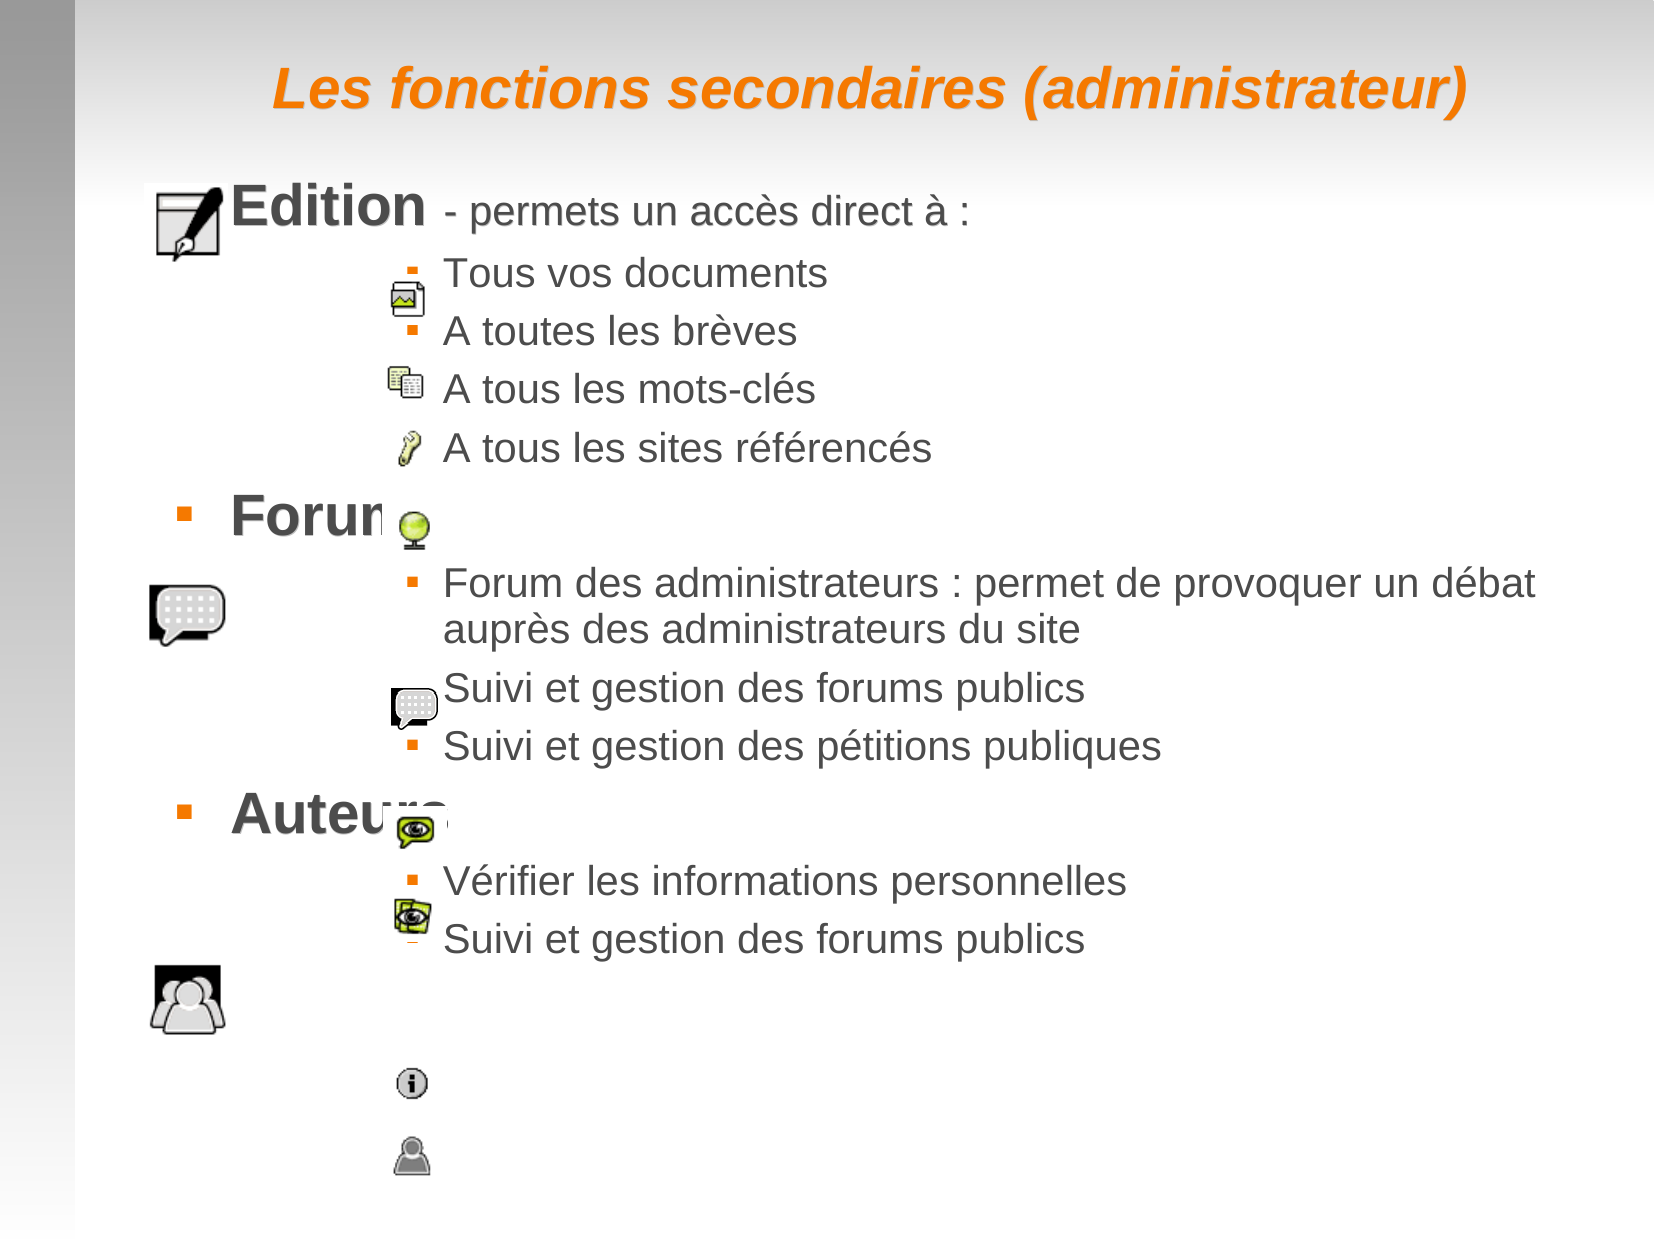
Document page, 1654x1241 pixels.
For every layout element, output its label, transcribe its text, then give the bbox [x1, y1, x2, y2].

picture [141, 956, 235, 1041]
picture [377, 357, 433, 408]
picture [375, 1124, 443, 1182]
picture [383, 420, 426, 473]
picture [137, 571, 235, 658]
picture [377, 274, 436, 325]
picture [382, 885, 438, 943]
picture [383, 679, 443, 738]
picture [383, 806, 447, 857]
title Les fonctions secondaires (administrateur) [88, 0, 1654, 178]
list Edition - permets un accès direct à : Tous vos documents A toutes les brèves A tous les mots-clés A tous les sites référencés Forum Forum des administrateurs : permet de provoquer un débat auprès des administrateurs du site Suivi et gestion des forums publics Suivi et gestion des pétitions publiques Auteurs Vérifier les informations personnelles Suivi et gestion des forums publics [159, 172, 1541, 1049]
picture [144, 183, 228, 265]
picture [382, 501, 438, 562]
picture [389, 1062, 436, 1104]
